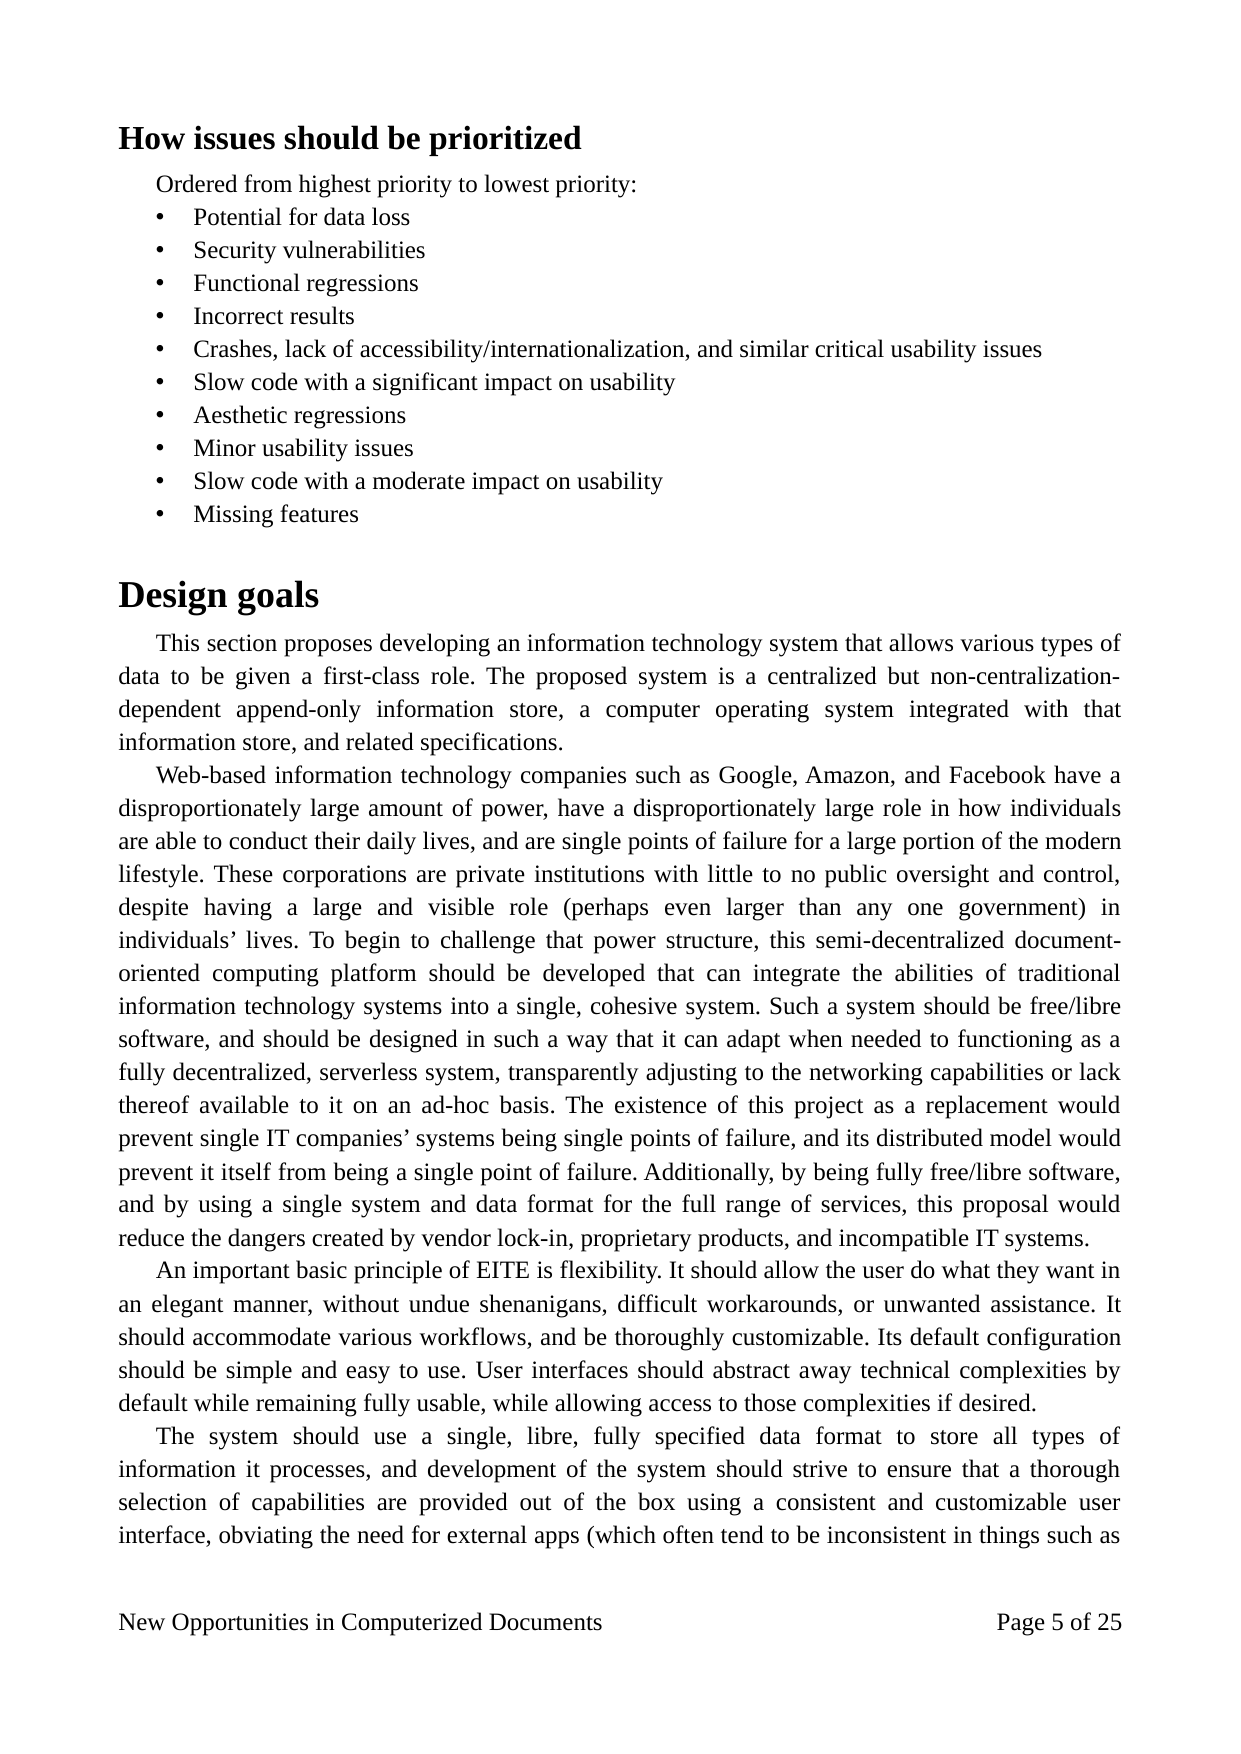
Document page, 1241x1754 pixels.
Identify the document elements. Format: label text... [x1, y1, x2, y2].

list Minor usability issues [156, 433, 1122, 462]
text Ordered from highest priority to lowest priority: [118, 169, 1122, 198]
text An important basic principle of EITE is flexibility. It should allow the user do what they want in an elegant manner, without undue shenanigans, difficult workarounds, or unwanted assistance. It should accommodate various workflows, and be thoroughly customizable. Its default configuration should be simple and easy to use. User interfaces should abstract away technical complexities by default while remaining fully usable, while allowing access to those complexities if desired. [118, 1256, 1122, 1416]
list Slow code with a significant impact on usability [156, 367, 1122, 396]
list Functional regressions [156, 268, 1122, 297]
list Incorrect results [156, 301, 1122, 330]
list Crashes, lack of accessibility/internationalization, and similar critical usability issues [156, 334, 1122, 363]
subtitle How issues should be prioritized [118, 118, 1122, 157]
list Aesthetic regressions [156, 400, 1122, 429]
list Potential for data loss [156, 202, 1122, 231]
text Web-based information technology companies such as Google, Amazon, and Facebook have a disproportionately large amount of power, have a disproportionately large role in how individuals are able to conduct their daily lives, and are single points of failure for a large portion of the modern lifestyle. These corporations are private institutions with little to no public oversight and control, despite having a large and visible role (perhaps even larger than any one government) in individuals’ lives. To begin to challenge that power structure, this semi-decentralized document-oriented computing platform should be developed that can integrate the abilities of traditional information technology systems into a single, cohesive system. Such a system should be free/libre software, and should be designed in such a way that it can adapt when needed to functioning as a fully decentralized, serverless system, transparently adjusting to the networking capabilities or lack thereof available to it on an ad-hoc basis. The existence of this project as a replacement would prevent single IT companies’ systems being single points of failure, and its distributed model would prevent it itself from being a single point of failure. Additionally, by being fully free/libre software, and by using a single system and data format for the full range of services, this proposal would reduce the dangers created by vendor lock-in, proprietary products, and incompatible IT systems. [118, 760, 1122, 1251]
list Missing features [156, 499, 1122, 528]
text The system should use a single, libre, fully specified data format to store all types of information it processes, and development of the system should strive to ensure that a thorough selection of capabilities are provided out of the box using a consistent and customizable user interface, obviating the need for external apps (which often tend to be inconsistent in things such as [118, 1421, 1122, 1548]
list Security vulnerabilities [156, 235, 1122, 264]
subtitle Design goals [118, 572, 1122, 616]
list Slow code with a moderate impact on usability [156, 466, 1122, 495]
text This section proposes developing an information technology system that allows various types of data to be given a first-class role. The proposed system is a centralized but non-centralization-dependent append-only information store, a computer operating system integrated with that information store, and related specifications. [118, 628, 1122, 756]
